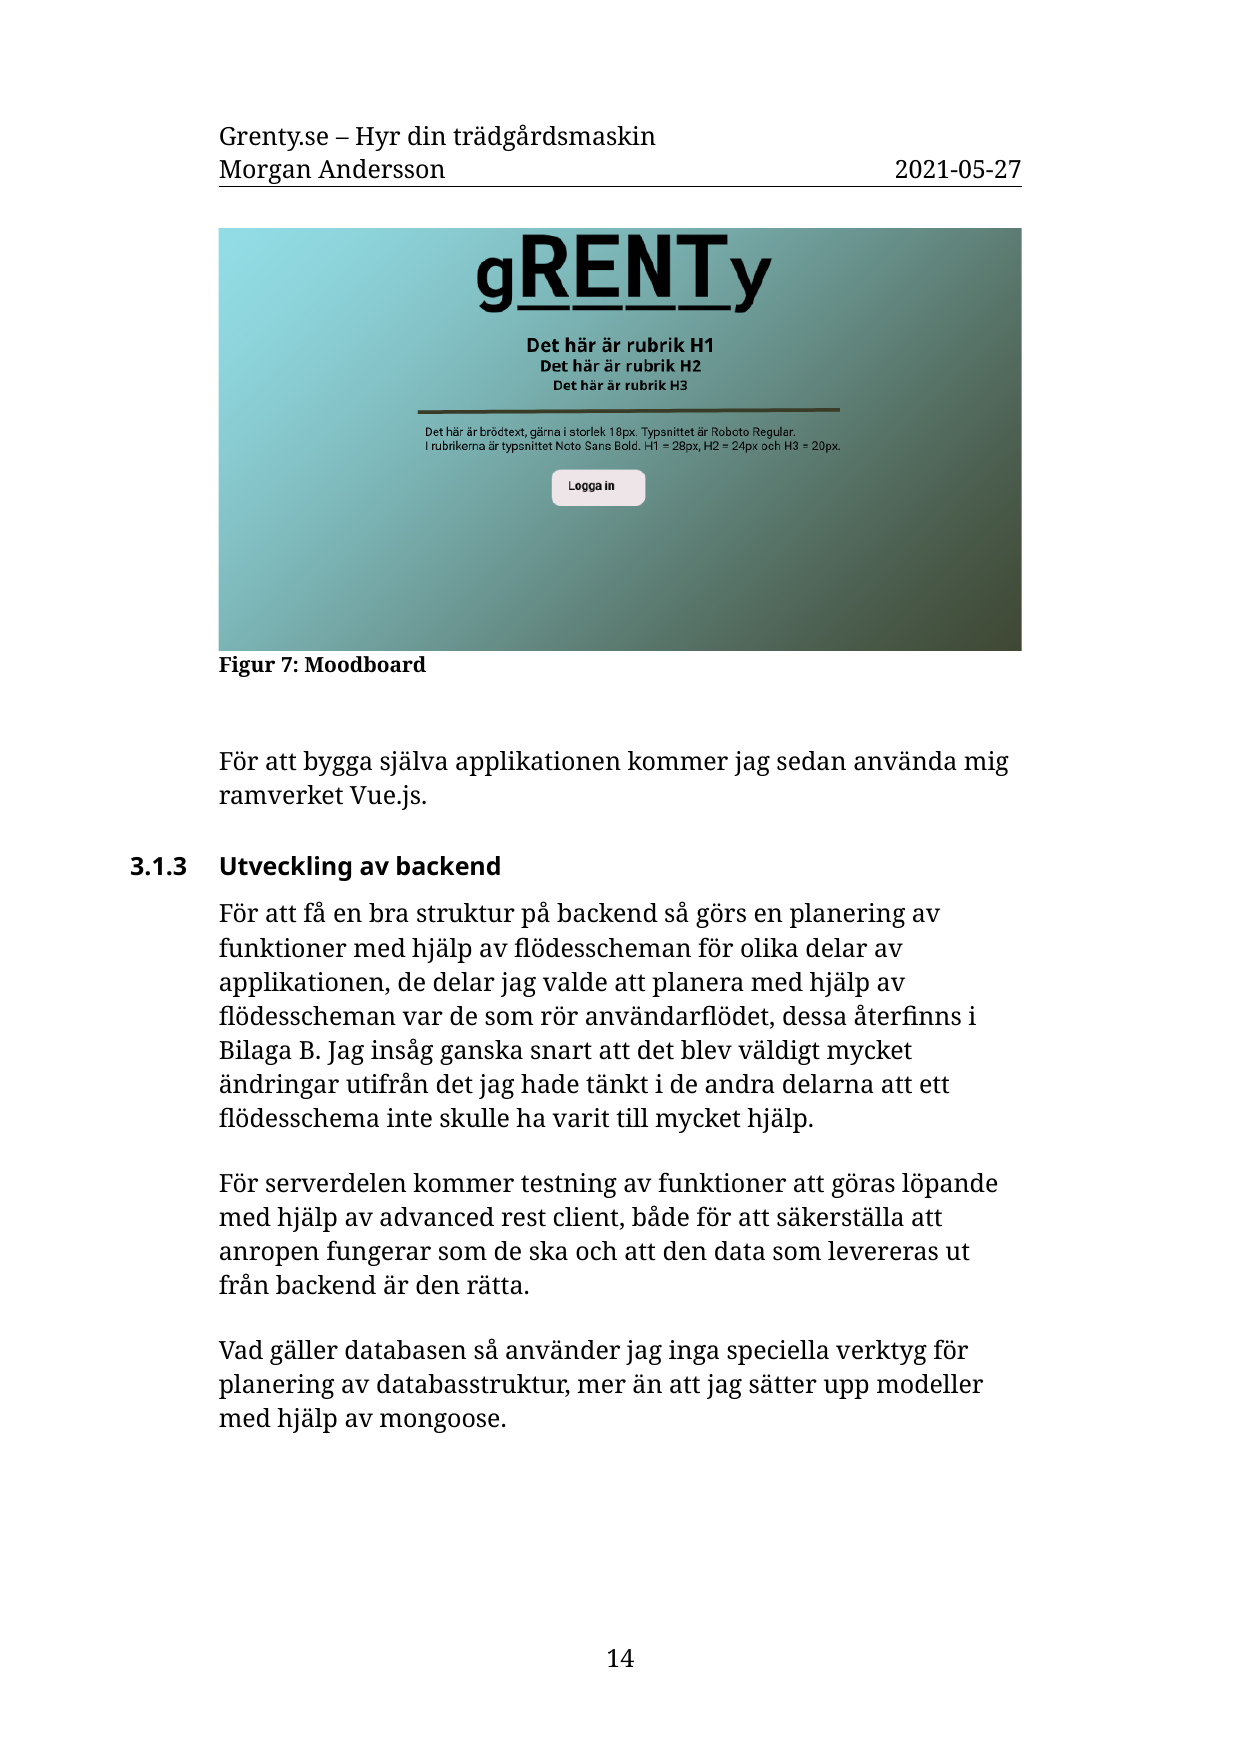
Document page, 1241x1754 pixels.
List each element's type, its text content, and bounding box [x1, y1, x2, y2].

subtitle Utveckling av backend [130, 849, 1022, 883]
text För att bygga själva applikationen kommer jag sedan använda mig ramverket Vue.js. [218, 744, 1022, 812]
text För serverdelen kommer testning av funktioner att göras löpande med hjälp av advanced rest client, både för att säkerställa att anropen fungerar som de ska och att den data som levereras ut från backend är den rätta. [218, 1165, 1022, 1302]
text För att få en bra struktur på backend så görs en planering av funktioner med hjälp av flödesscheman för olika delar av applikationen, de delar jag valde att planera med hjälp av flödesscheman var de som rör användarflödet, dessa återfinns i Bilaga B. Jag insåg ganska snart att det blev väldigt mycket ändringar utifrån det jag hade tänkt i de andra delarna att ett flödesschema inte skulle ha varit till mycket hjälp. [218, 896, 1022, 1134]
text Vad gäller databasen så använder jag inga speciella verktyg för planering av databasstruktur, mer än att jag sätter upp modeller med hjälp av mongoose. [218, 1332, 1022, 1434]
picture [218, 228, 1022, 651]
text Figur 7: Moodboard [218, 651, 1022, 679]
